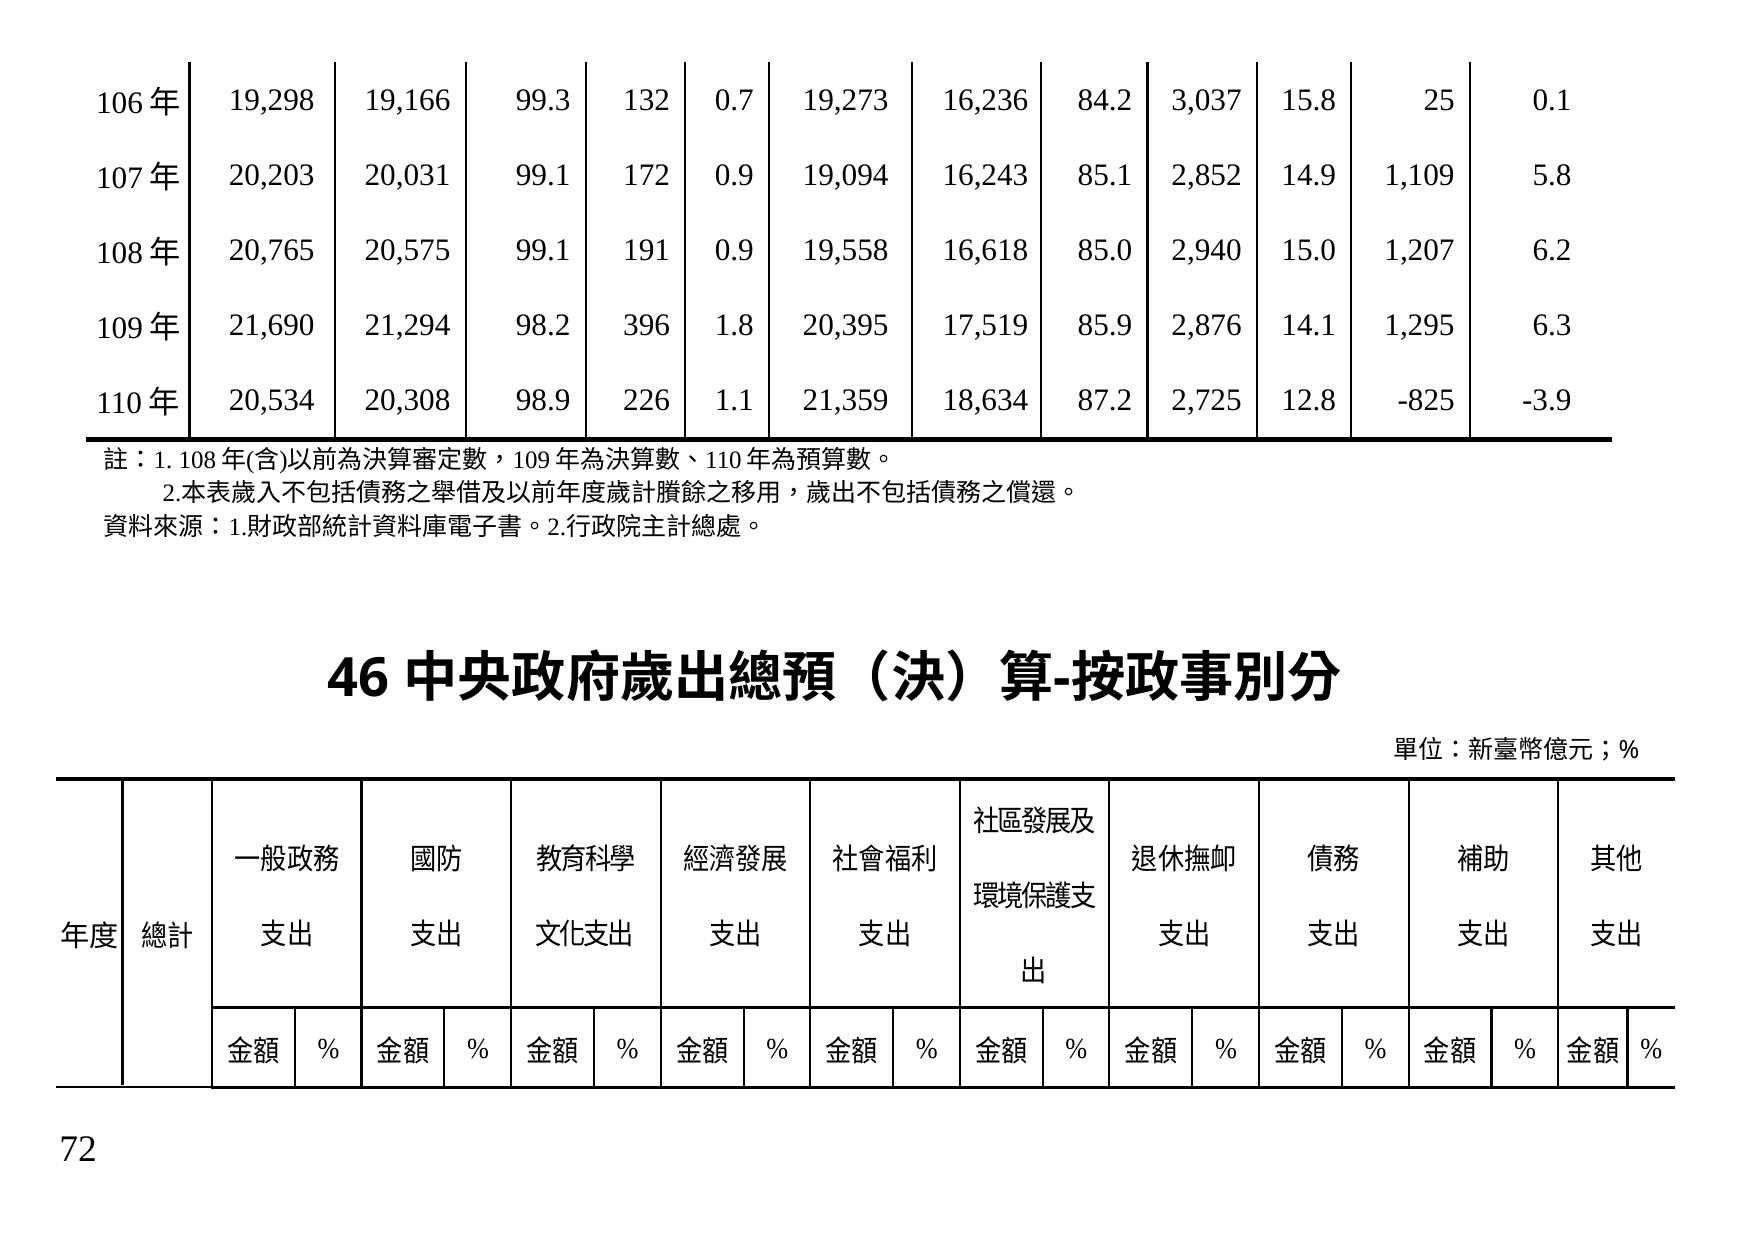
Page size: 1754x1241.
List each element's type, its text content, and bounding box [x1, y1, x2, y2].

table_cell 191 [587, 212, 684, 287]
table_cell 17,519 [913, 287, 1040, 362]
table_cell 金額 [213, 1009, 294, 1086]
table_cell 2,725 [1149, 362, 1256, 437]
text 2.本表歲入不包括債務之舉借及以前年度歲計賸餘之移用，歲出不包括債務之償還。 [149, 475, 1628, 508]
table_cell 0.9 [686, 137, 768, 212]
table_cell 19,273 [770, 62, 911, 137]
table_cell 396 [587, 287, 684, 362]
table_cell 金額 [1410, 1009, 1490, 1086]
table_cell 6.2 [1471, 212, 1612, 287]
table_header 其他 支出 [1559, 781, 1675, 1006]
table_cell 84.2 [1042, 62, 1146, 137]
table_cell 2,940 [1149, 212, 1256, 287]
table_cell % [1044, 1009, 1108, 1086]
table_cell 1,207 [1352, 212, 1469, 287]
table_cell 21,359 [770, 362, 911, 437]
table_cell % [296, 1009, 360, 1086]
table_cell % [1343, 1009, 1408, 1086]
table_cell 98.9 [467, 362, 585, 437]
table_cell 14.9 [1258, 137, 1350, 212]
table_header 一般政務 支出 [213, 781, 360, 1006]
table_cell 金額 [811, 1009, 892, 1086]
table_cell % [1193, 1009, 1258, 1086]
table_cell 85.9 [1042, 287, 1146, 362]
table_cell 172 [587, 137, 684, 212]
table_cell 85.0 [1042, 212, 1146, 287]
table_cell 20,203 [191, 137, 334, 212]
table_cell 109年 [86, 287, 188, 362]
table_cell 1,109 [1352, 137, 1469, 212]
table_cell 85.1 [1042, 137, 1146, 212]
table_cell -825 [1352, 362, 1469, 437]
table_header 退休撫卹 支出 [1110, 781, 1258, 1006]
table_cell 金額 [363, 1009, 443, 1086]
table_cell 3,037 [1149, 62, 1256, 137]
text 註：1. 108年(含)以前為決算審定數，109年為決算數、110年為預算數。 [103, 442, 1628, 475]
table_cell 106年 [86, 62, 188, 137]
table_cell 金額 [512, 1009, 593, 1086]
subtitle 46 中央政府歲出總預（決）算-按政事別分 [29, 617, 1639, 729]
table_cell % [894, 1009, 959, 1086]
table_cell 19,094 [770, 137, 911, 212]
table_cell 金額 [662, 1009, 743, 1086]
table_cell % [1493, 1009, 1557, 1086]
table_cell 108年 [86, 212, 188, 287]
table_cell % [745, 1009, 809, 1086]
table_cell 1.1 [686, 362, 768, 437]
table_header 國防 支出 [363, 781, 510, 1006]
table_cell 19,558 [770, 212, 911, 287]
table_cell 20,534 [191, 362, 334, 437]
table_cell 20,765 [191, 212, 334, 287]
table_cell 14.1 [1258, 287, 1350, 362]
table_cell % [595, 1009, 660, 1086]
table_cell 21,294 [336, 287, 465, 362]
table_cell % [1629, 1009, 1675, 1086]
table_cell 132 [587, 62, 684, 137]
table_cell 16,618 [913, 212, 1040, 287]
table_header 年度 [56, 781, 123, 1086]
table_cell 20,575 [336, 212, 465, 287]
table_header 補助 支出 [1410, 781, 1557, 1006]
table_cell 99.1 [467, 212, 585, 287]
table_header 教育科學 文化支出 [512, 781, 660, 1006]
table_cell 0.7 [686, 62, 768, 137]
table_cell 16,243 [913, 137, 1040, 212]
table_header 經濟發展 支出 [662, 781, 809, 1006]
table_cell 25 [1352, 62, 1469, 137]
table_header 總計 [123, 781, 211, 1086]
table_cell 19,298 [191, 62, 334, 137]
table_cell 金額 [1260, 1009, 1341, 1086]
table_cell 金額 [961, 1009, 1042, 1086]
table_cell 15.0 [1258, 212, 1350, 287]
table_cell 226 [587, 362, 684, 437]
table_cell 12.8 [1258, 362, 1350, 437]
table_cell 99.3 [467, 62, 585, 137]
table_cell 5.8 [1471, 137, 1612, 212]
table_cell % [445, 1009, 510, 1086]
table_cell 1,295 [1352, 287, 1469, 362]
table_header 社區發展及 環境保護支出 [961, 781, 1108, 1006]
table_cell -3.9 [1471, 362, 1612, 437]
table_cell 99.1 [467, 137, 585, 212]
table_cell 20,031 [336, 137, 465, 212]
table_cell 15.8 [1258, 62, 1350, 137]
table_cell 0.1 [1471, 62, 1612, 137]
table_cell 2,876 [1149, 287, 1256, 362]
text 單位：新臺幣億元；% [59, 729, 1639, 765]
table_cell 金額 [1110, 1009, 1191, 1086]
table_cell 20,395 [770, 287, 911, 362]
table_cell 6.3 [1471, 287, 1612, 362]
table_cell 19,166 [336, 62, 465, 137]
table_cell 107年 [86, 137, 188, 212]
text 資料來源：1.財政部統計資料庫電子書。2.行政院主計總處。 [103, 508, 1628, 542]
table_cell 1.8 [686, 287, 768, 362]
table_cell 20,308 [336, 362, 465, 437]
table_header 債務 支出 [1260, 781, 1408, 1006]
table_cell 21,690 [191, 287, 334, 362]
table_header 社會福利 支出 [811, 781, 959, 1006]
table_cell 98.2 [467, 287, 585, 362]
table_cell 87.2 [1042, 362, 1146, 437]
table_cell 0.9 [686, 212, 768, 287]
table_cell 2,852 [1149, 137, 1256, 212]
table_cell 18,634 [913, 362, 1040, 437]
table_cell 金額 [1559, 1009, 1626, 1086]
table_cell 16,236 [913, 62, 1040, 137]
table_cell 110年 [86, 362, 188, 437]
